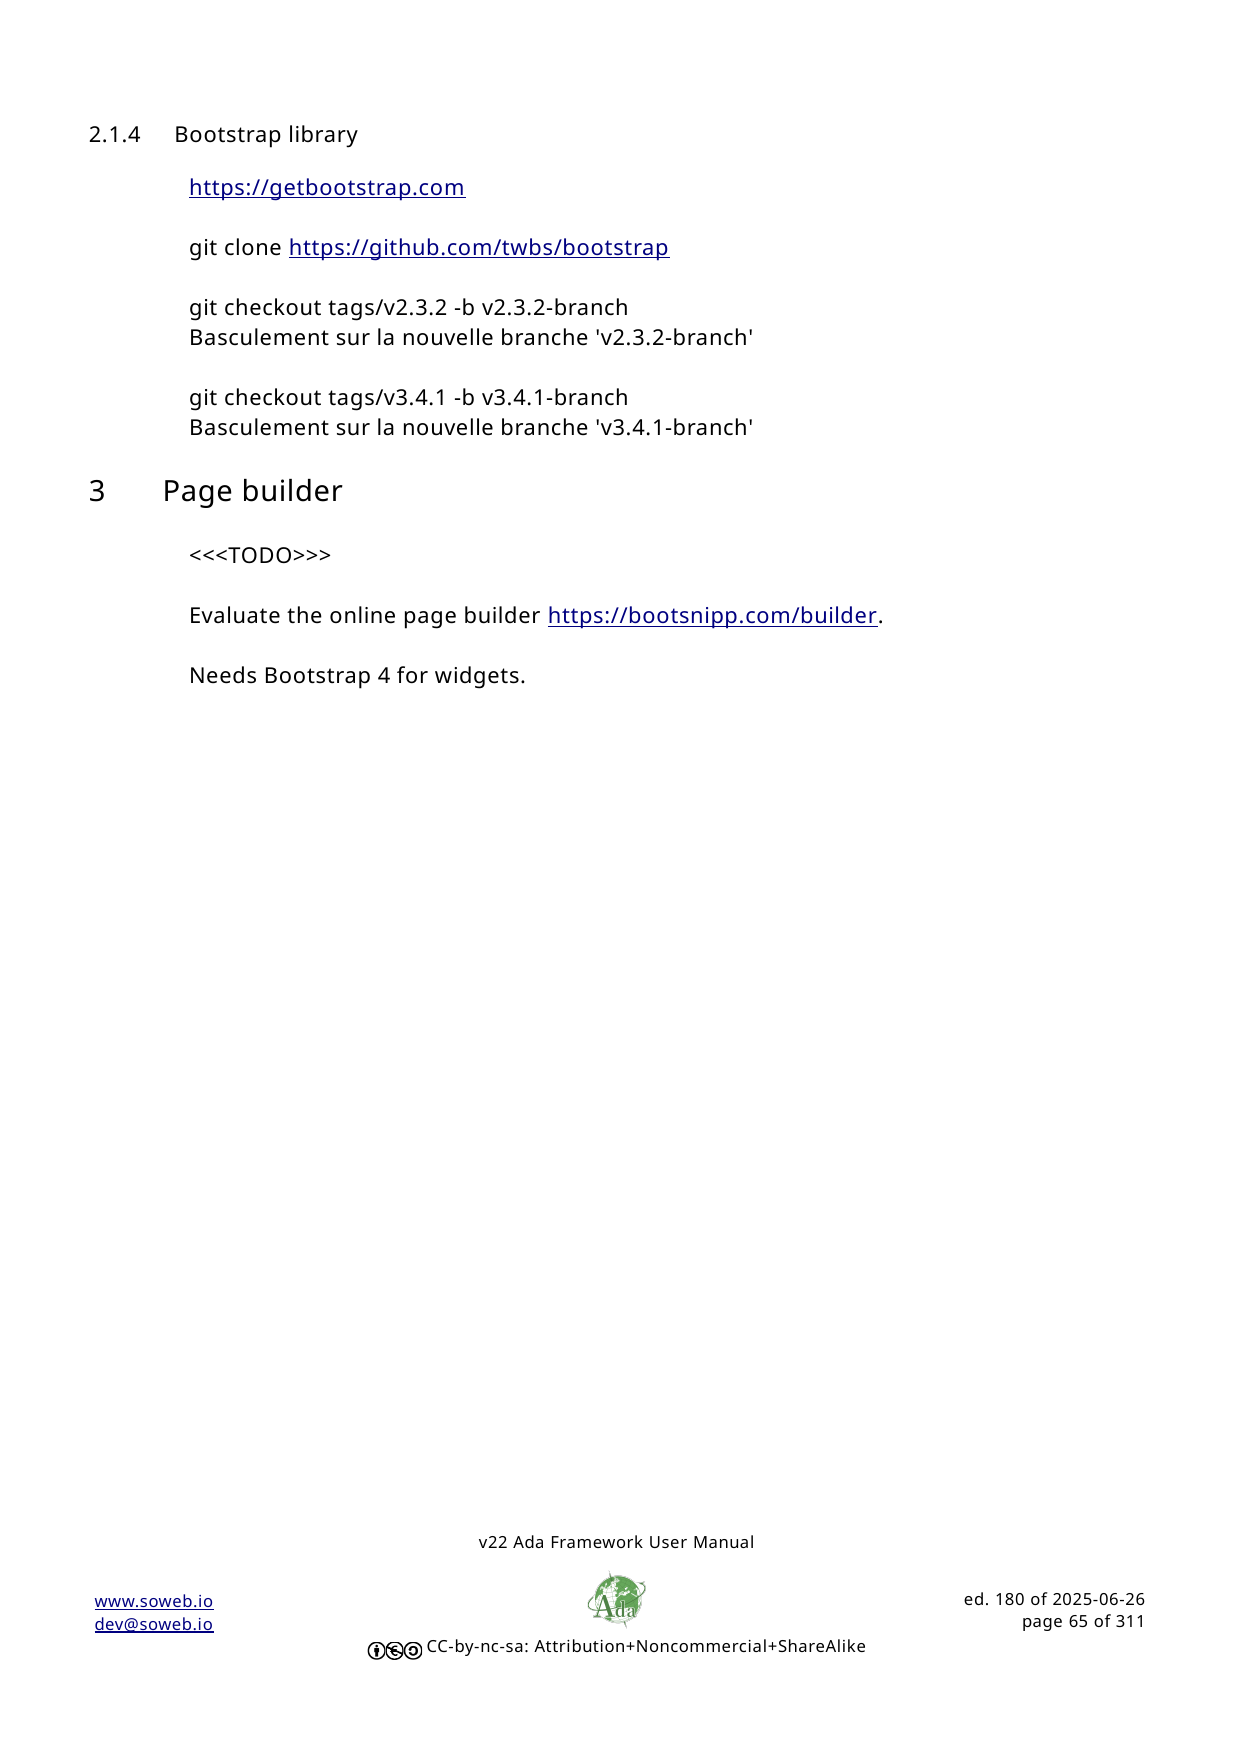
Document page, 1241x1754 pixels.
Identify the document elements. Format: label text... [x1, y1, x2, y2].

text git checkout tags/v3.4.1 -b v3.4.1-branch [189, 381, 1152, 411]
subtitle Page builder [88, 471, 1152, 510]
text Basculement sur la nouvelle branche 'v2.3.2-branch' [189, 321, 1152, 351]
text <<<TODO>>> [189, 540, 1152, 570]
subtitle Bootstrap library [88, 118, 1152, 159]
text Evaluate the online page builder https://bootsnipp.com/builder. [189, 600, 1152, 630]
picture [367, 1642, 423, 1660]
text Needs Bootstrap 4 for widgets. [189, 660, 1152, 690]
text git checkout tags/v2.3.2 -b v2.3.2-branch [189, 291, 1152, 321]
picture [587, 1570, 646, 1629]
text https://getbootstrap.com [189, 171, 1152, 201]
text git clone https://github.com/twbs/bootstrap [189, 231, 1152, 261]
text Basculement sur la nouvelle branche 'v3.4.1-branch' [189, 411, 1152, 441]
